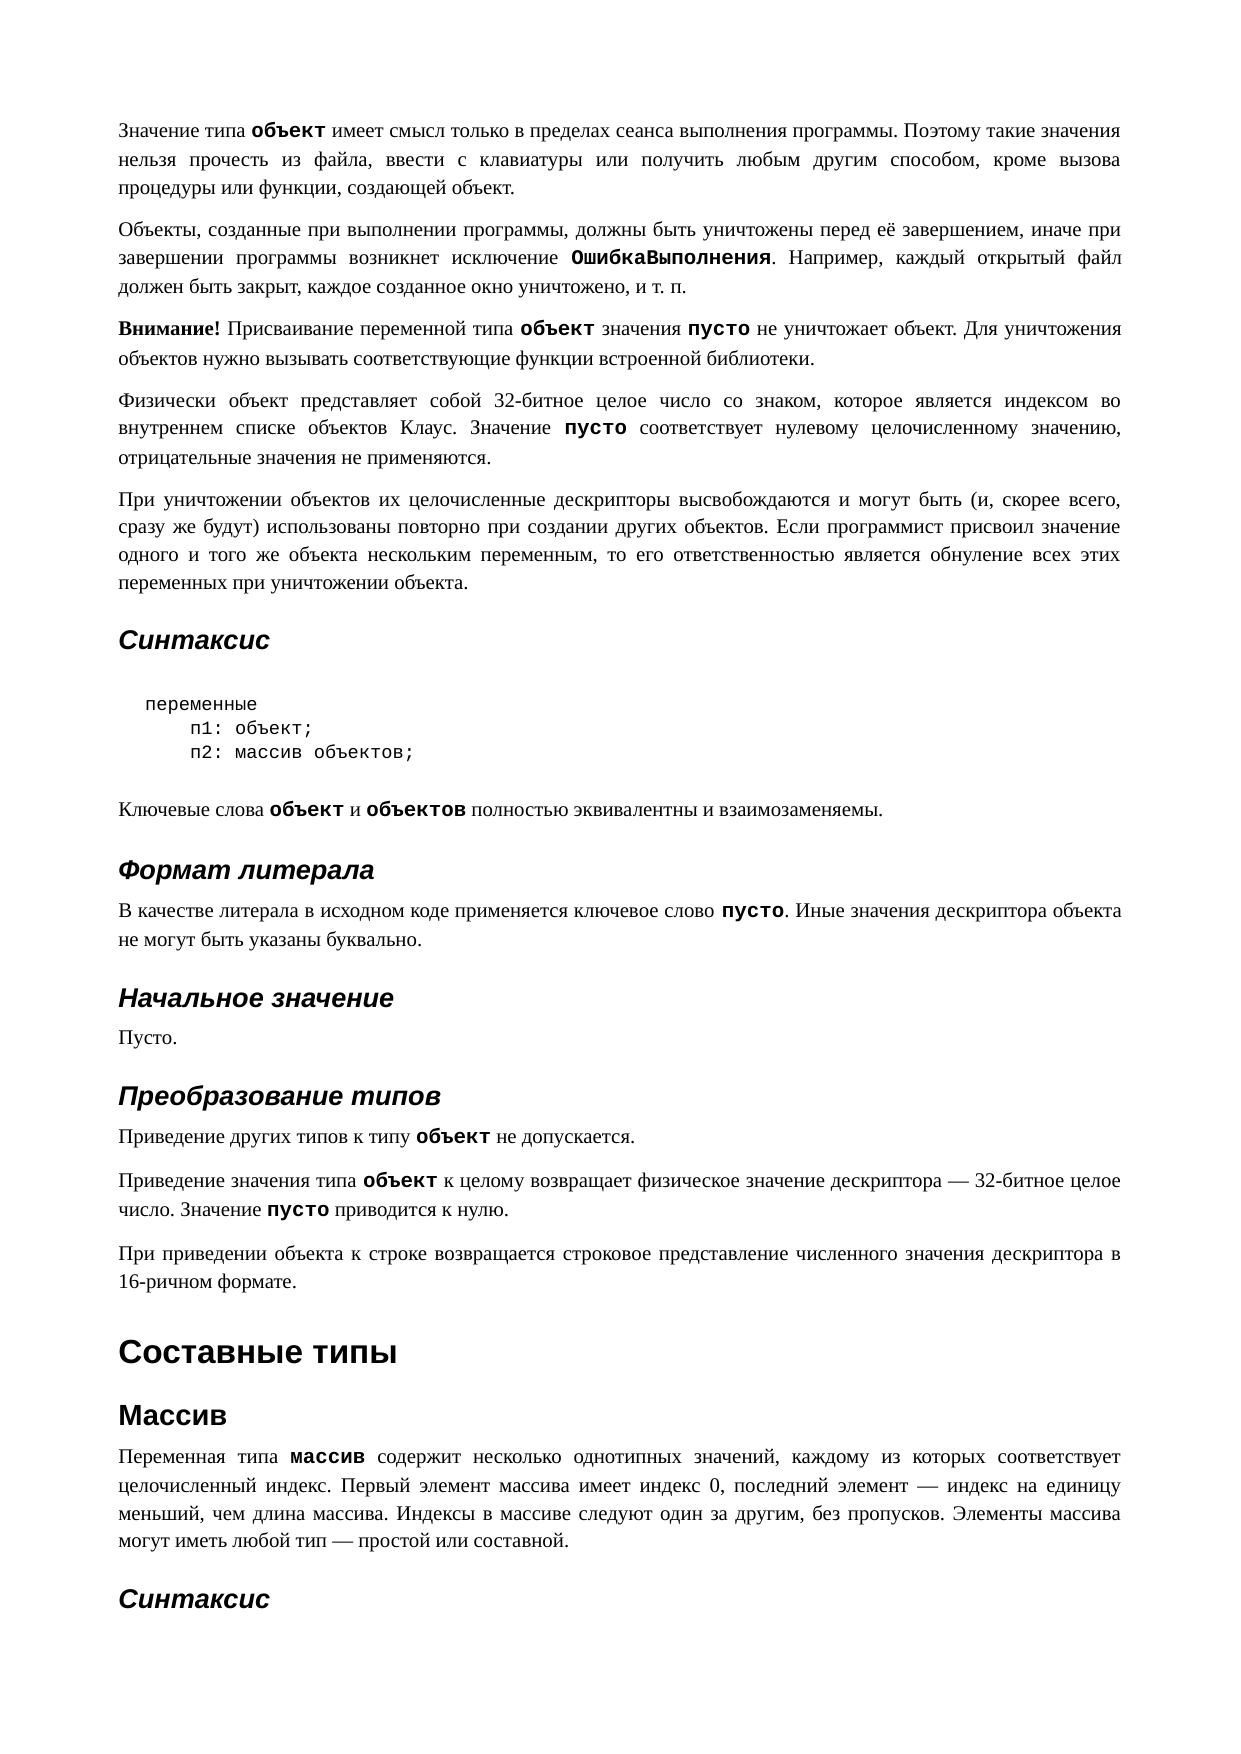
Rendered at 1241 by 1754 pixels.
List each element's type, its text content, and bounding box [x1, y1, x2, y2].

subtitle Преобразование типов [118, 1080, 1122, 1111]
subtitle Синтаксис [118, 1583, 1122, 1614]
text Приведение других типов к типу объект не допускается. [118, 1124, 1122, 1149]
subtitle Массив [118, 1397, 1122, 1431]
text Объекты, созданные при выполнении программы, должны быть уничтожены перед её завершением, иначе при завершении программы возникнет исключение ОшибкаВыполнения. Например, каждый открытый файл должен быть закрыт, каждое созданное окно уничтожено, и т. п. [118, 217, 1122, 298]
subtitle Формат литерала [118, 854, 1122, 885]
text При уничтожении объектов их целочисленные дескрипторы высвобождаются и могут быть (и, скорее всего, сразу же будут) использованы повторно при создании других объектов. Если программист присвоил значение одного и того же объекта нескольким переменным, то его ответственностью является обнуление всех этих переменных при уничтожении объекта. [118, 487, 1122, 594]
text Значение типа объект имеет смысл только в пределах сеанса выполнения программы. Поэтому такие значения нельзя прочесть из файла, ввести с клавиатуры или получить любым другим способом, кроме вызова процедуры или функции, создающей объект. [118, 118, 1122, 199]
text переменные п1: объект; п2: массив объектов; [136, 686, 1104, 773]
subtitle Составные типы [118, 1332, 1122, 1370]
text При приведении объекта к строке возвращается строковое представление численного значения дескриптора в 16-ричном формате. [118, 1241, 1122, 1293]
text В качестве литерала в исходном коде применяется ключевое слово пусто. Иные значения дескриптора объекта не могут быть указаны буквально. [118, 898, 1122, 951]
text Пусто. [118, 1025, 1122, 1049]
text Внимание! Присваивание переменной типа объект значения пусто не уничтожает объект. Для уничтожения объектов нужно вызывать соответствующие функции встроенной библиотеки. [118, 316, 1122, 369]
subtitle Синтаксис [118, 624, 1122, 656]
text Приведение значения типа объект к целому возвращает физическое значение дескриптора — 32-битное целое число. Значение пусто приводится к нулю. [118, 1168, 1122, 1223]
text Ключевые слова объект и объектов полностью эквивалентны и взаимозаменяемы. [118, 797, 1122, 823]
text Физически объект представляет собой 32-битное целое число со знаком, которое является индексом во внутреннем списке объектов Клаус. Значение пусто соответствует нулевому целочисленному значению, отрицательные значения не применяются. [118, 388, 1122, 469]
subtitle Начальное значение [118, 982, 1122, 1013]
text Переменная типа массив содержит несколько однотипных значений, каждому из которых соответствует целочисленный индекс. Первый элемент массива имеет индекс 0, последний элемент — индекс на единицу меньший, чем длина массива. Индексы в массиве следуют один за другим, без пропусков. Элементы массива могут иметь любой тип — простой или составной. [118, 1443, 1122, 1552]
